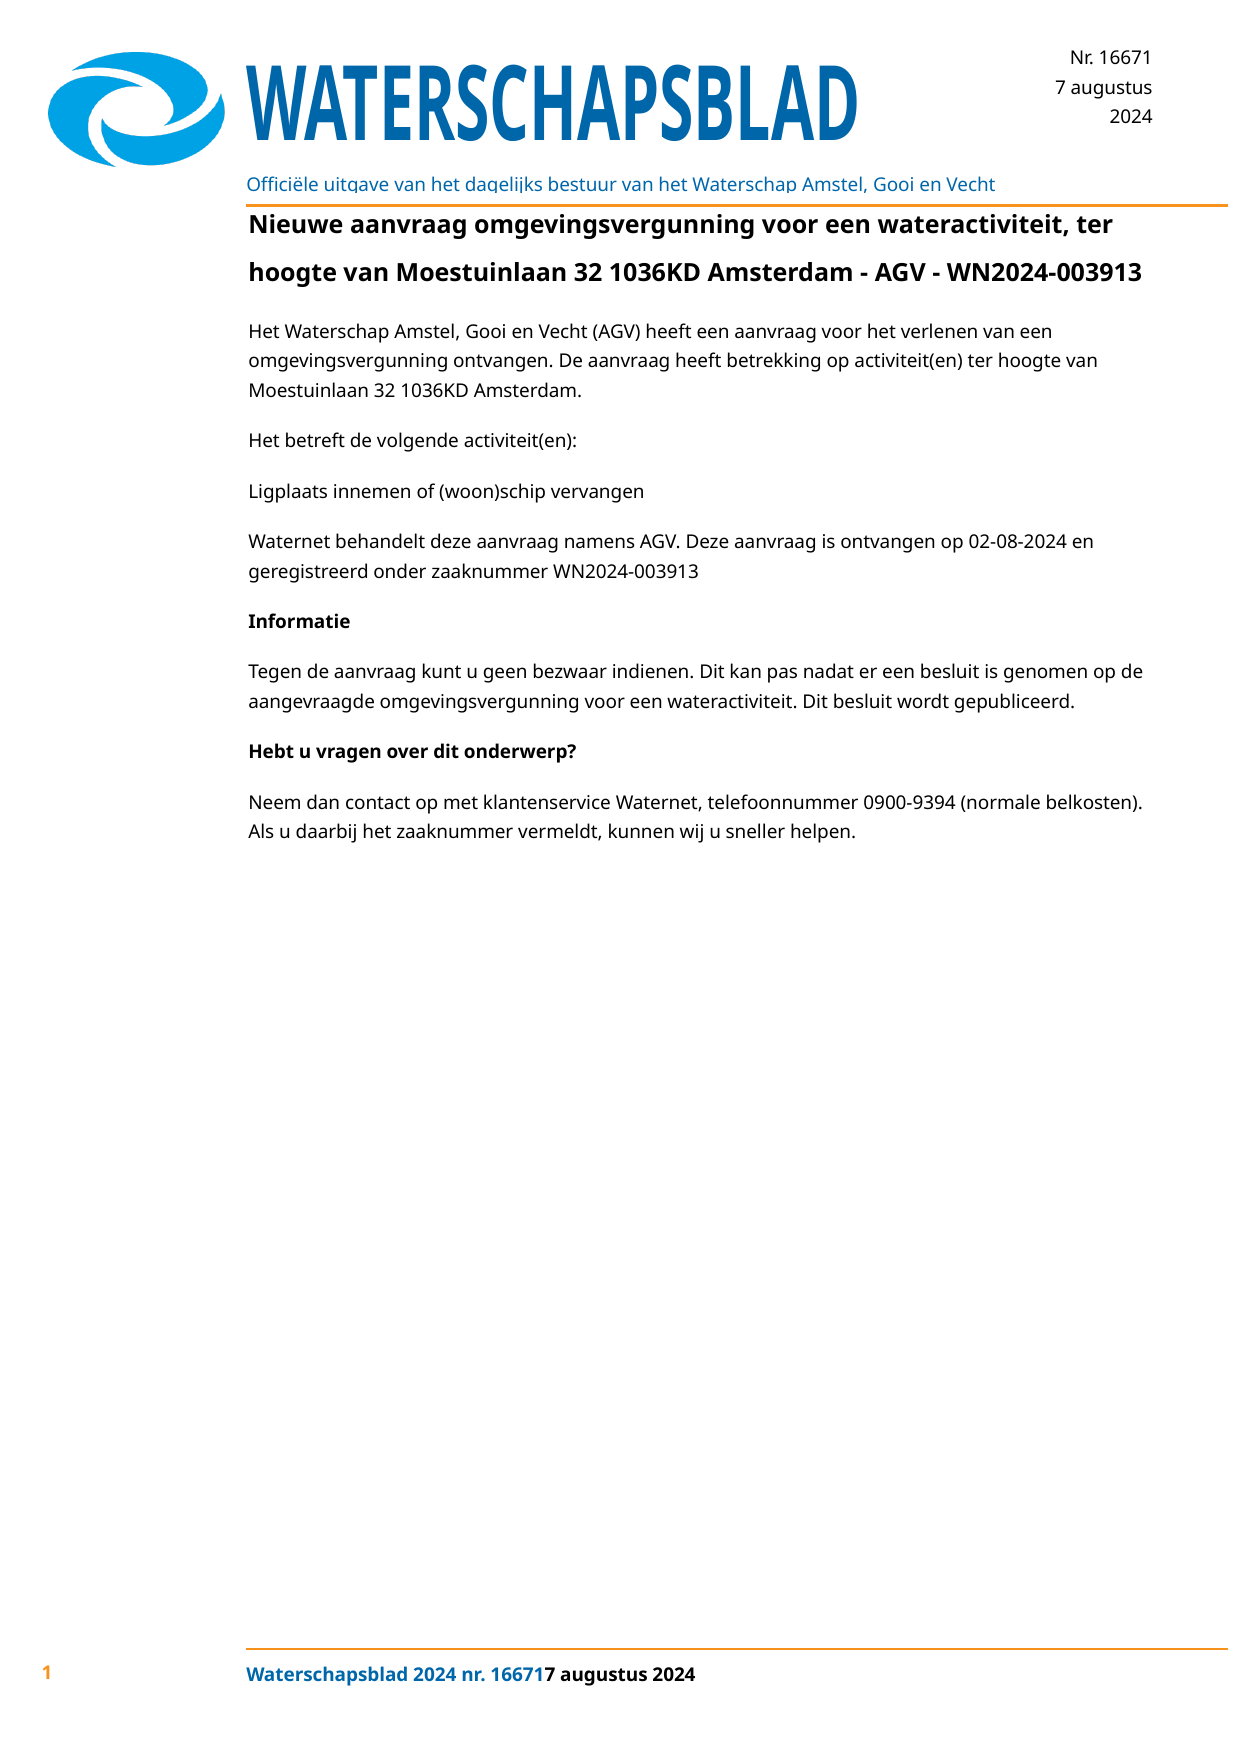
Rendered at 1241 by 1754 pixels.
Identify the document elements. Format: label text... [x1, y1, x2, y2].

picture [41, 47, 231, 172]
text Tegen de aanvraag kunt u geen bezwaar indienen. Dit kan pas nadat er een besluit is genomen op de aangevraagde omgevingsvergunning voor een wateractiviteit. Dit besluit wordt gepubliceerd. [248, 659, 1152, 714]
text Hebt u vragen over dit onderwerp? [248, 739, 1152, 764]
text Informatie [248, 608, 1152, 634]
text Het Waterschap Amstel, Gooi en Vecht (AGV) heeft een aanvraag voor het verlenen van een omgevingsvergunning ontvangen. De aanvraag heeft betrekking op activiteit(en) ter hoogte van Moestuinlaan 32 1036KD Amsterdam. [248, 318, 1152, 403]
text Waternet behandelt deze aanvraag namens AGV. Deze aanvraag is ontvangen op 02-08-2024 en geregistreerd onder zaaknummer WN2024-003913 [248, 528, 1152, 584]
text Het betreft de volgende activiteit(en): [248, 427, 1152, 453]
text Neem dan contact op met klantenservice Waternet, telefoonnummer 0900-9394 (normale belkosten). Als u daarbij het zaaknummer vermeldt, kunnen wij u sneller helpen. [248, 789, 1152, 844]
text Nieuwe aanvraag omgevingsvergunning voor een wateractiviteit, ter hoogte van Moestuinlaan 32 1036KD Amsterdam - AGV - WN2024-003913 [248, 207, 1152, 288]
text Ligplaats innemen of (woon)schip vervangen [248, 478, 1152, 504]
